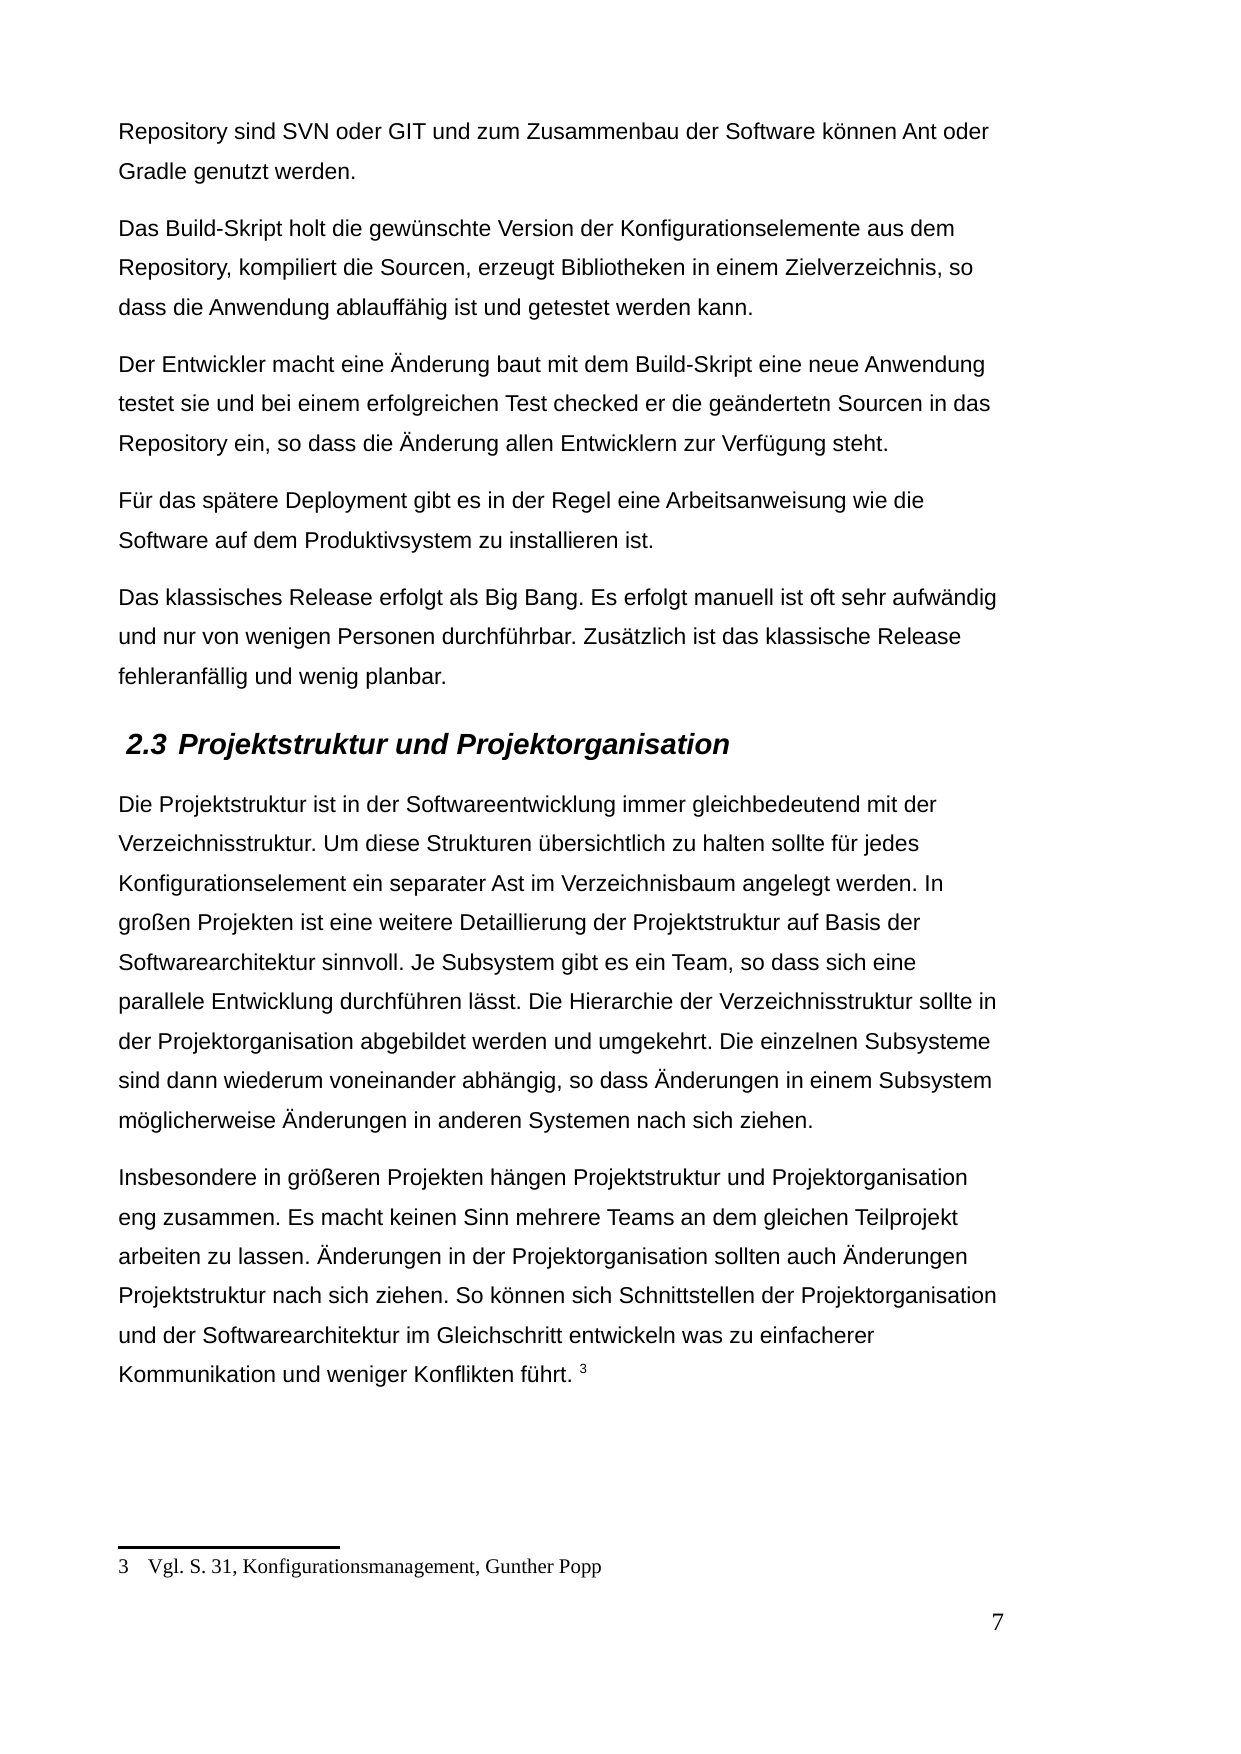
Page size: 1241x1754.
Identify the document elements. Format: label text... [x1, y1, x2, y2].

subtitle Projektstruktur und Projektorganisation [118, 727, 1004, 761]
text Insbesondere in größeren Projekten hängen Projektstruktur und Projektorganisation eng zusammen. Es macht keinen Sinn mehrere Teams an dem gleichen Teilprojekt arbeiten zu lassen. Änderungen in der Projektorganisation sollten auch Änderungen Projektstruktur nach sich ziehen. So können sich Schnittstellen der Projektorganisation und der Softwarearchitektur im Gleichschritt entwickeln was zu einfacherer Kommunikation und weniger Konflikten führt. [118, 1164, 1004, 1388]
text Repository sind SVN oder GIT und zum Zusammenbau der Software können Ant oder Gradle genutzt werden. [118, 118, 1004, 184]
text Der Entwickler macht eine Änderung baut mit dem Build-Skript eine neue Anwendung testet sie und bei einem erfolgreichen Test checked er die geändertetn Sourcen in das Repository ein, so dass die Änderung allen Entwicklern zur Verfügung steht. [118, 351, 1004, 456]
text Für das spätere Deployment gibt es in der Regel eine Arbeitsanweisung wie die Software auf dem Produktivsystem zu installieren ist. [118, 487, 1004, 553]
text Vgl. S. 31, Konfigurationsmanagement, Gunther Popp [118, 1553, 1004, 1578]
text Das Build-Skript holt die gewünschte Version der Konfigurationselemente aus dem Repository, kompiliert die Sourcen, erzeugt Bibliotheken in einem Zielverzeichnis, so dass die Anwendung ablauffähig ist und getestet werden kann. [118, 215, 1004, 320]
text Das klassisches Release erfolgt als Big Bang. Es erfolgt manuell ist oft sehr aufwändig und nur von wenigen Personen durchführbar. Zusätzlich ist das klassische Release fehleranfällig und wenig planbar. [118, 584, 1004, 689]
text Die Projektstruktur ist in der Softwareentwicklung immer gleichbedeutend mit der Verzeichnisstruktur. Um diese Strukturen übersichtlich zu halten sollte für jedes Konfigurationselement ein separater Ast im Verzeichnisbaum angelegt werden. In großen Projekten ist eine weitere Detaillierung der Projektstruktur auf Basis der Softwarearchitektur sinnvoll. Je Subsystem gibt es ein Team, so dass sich eine parallele Entwicklung durchführen lässt. Die Hierarchie der Verzeichnisstruktur sollte in der Projektorganisation abgebildet werden und umgekehrt. Die einzelnen Subsysteme sind dann wiederum voneinander abhängig, so dass Änderungen in einem Subsystem möglicherweise Änderungen in anderen Systemen nach sich ziehen. [118, 791, 1004, 1133]
